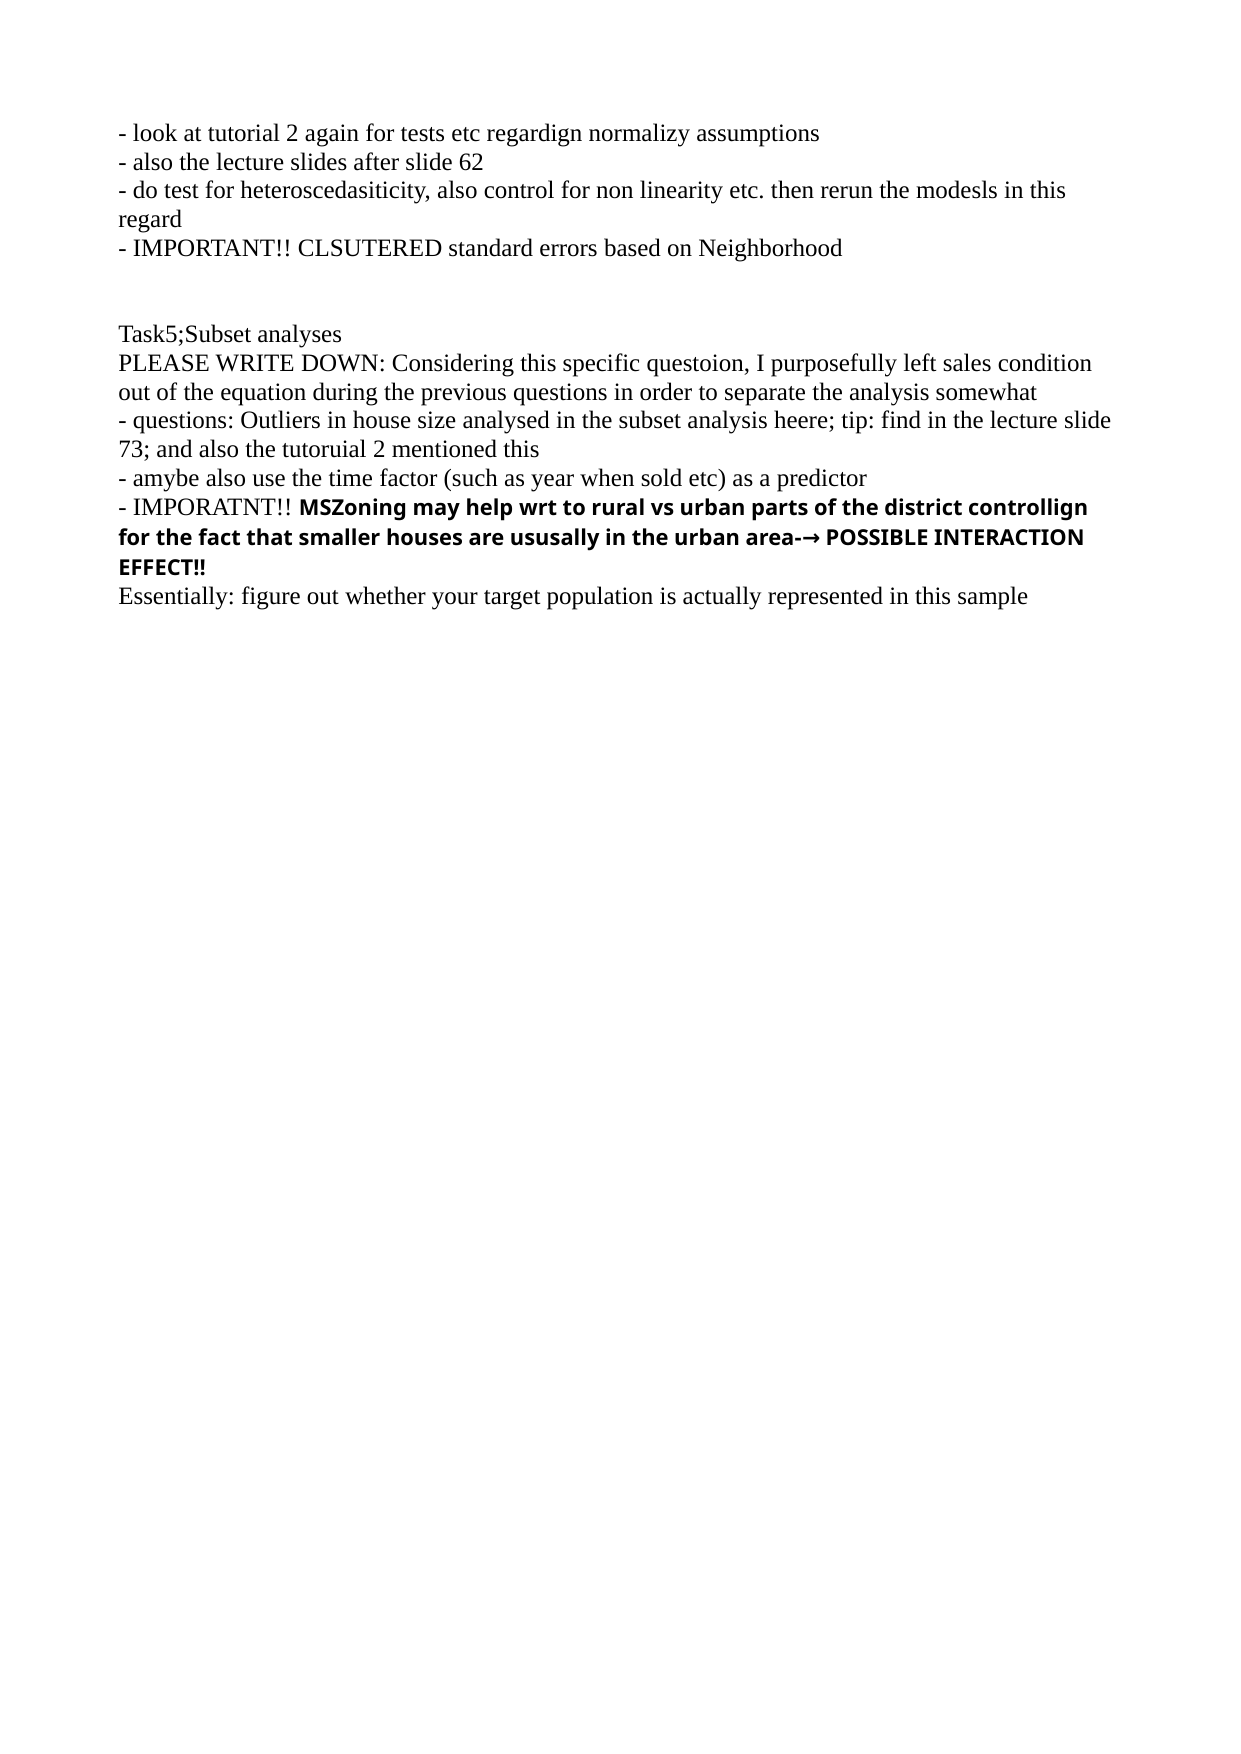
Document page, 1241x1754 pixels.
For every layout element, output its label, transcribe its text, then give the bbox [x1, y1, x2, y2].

text Essentially: figure out whether your target population is actually represented in this sample [118, 581, 1122, 610]
text - IMPORTANT!! CLSUTERED standard errors based on Neighborhood [118, 233, 1122, 262]
text - also the lecture slides after slide 62 [118, 147, 1122, 176]
text - IMPORATNT!! MSZoning may help wrt to rural vs urban parts of the district controllign for the fact that smaller houses are ususally in the urban area-→ POSSIBLE INTERACTION EFFECT!! [118, 492, 1122, 581]
text - look at tutorial 2 again for tests etc regardign normalizy assumptions [118, 118, 1122, 147]
text - questions: Outliers in house size analysed in the subset analysis heere; tip: find in the lecture slide 73; and also the tutoruial 2 mentioned this [118, 406, 1122, 463]
text PLEASE WRITE DOWN: Considering this specific questoion, I purposefully left sales condition out of the equation during the previous questions in order to separate the analysis somewhat [118, 348, 1122, 406]
text - do test for heteroscedasiticity, also control for non linearity etc. then rerun the modesls in this regard [118, 176, 1122, 233]
text Task5;Subset analyses [118, 319, 1122, 348]
text - amybe also use the time factor (such as year when sold etc) as a predictor [118, 463, 1122, 492]
